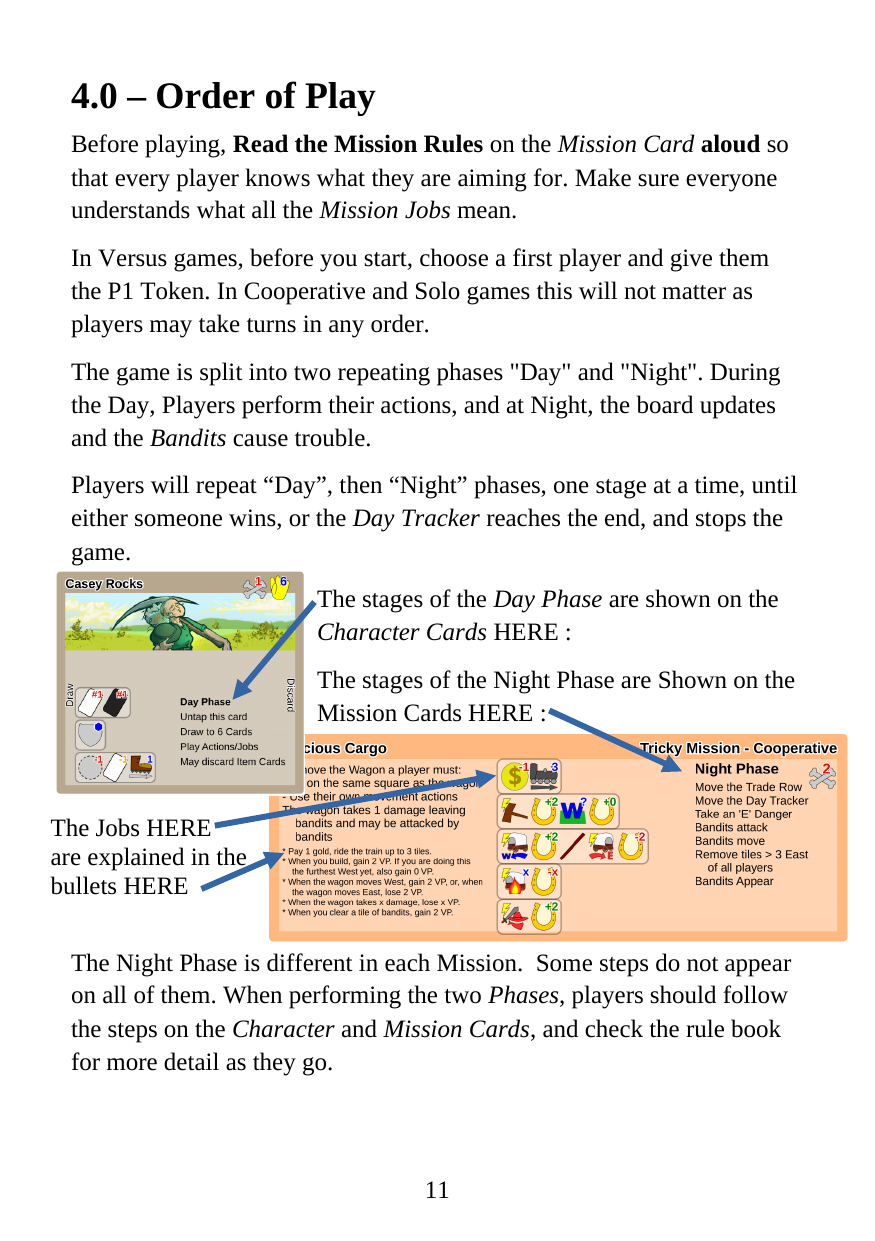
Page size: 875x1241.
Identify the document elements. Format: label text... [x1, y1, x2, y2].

text The stages of the Night Phase are Shown on the Mission Cards HERE : [305, 665, 803, 727]
subtitle 4.0 – Order of Play [71, 74, 803, 117]
text Before playing, Read the Mission Rules on the Mission Card aloud so that every player knows what they are aiming for. Make sure everyone understands what all the Mission Jobs mean. [71, 129, 803, 224]
text The game is split into two repeating phases "Day" and "Night". During the Day, Players perform their actions, and at Night, the board updates and the Bandits cause trouble. [71, 357, 803, 452]
text The Night Phase is different in each Mission. Some steps do not appear on all of them. When performing the two Phases, players should follow the steps on the Character and Mission Cards, and check the rule book for more detail as they go. [71, 796, 803, 1075]
text The stages of the Day Phase are shown on the Character Cards HERE : [305, 584, 803, 646]
text Players will repeat “Day”, then “Night” phases, one stage at a time, until either someone wins, or the Day Tracker reaches the end, and stops the game. [71, 471, 803, 565]
picture [54, 569, 850, 944]
text In Versus games, before you start, choose a first player and give them the P1 Token. In Cooperative and Solo games this will not matter as players may take turns in any order. [71, 243, 803, 338]
